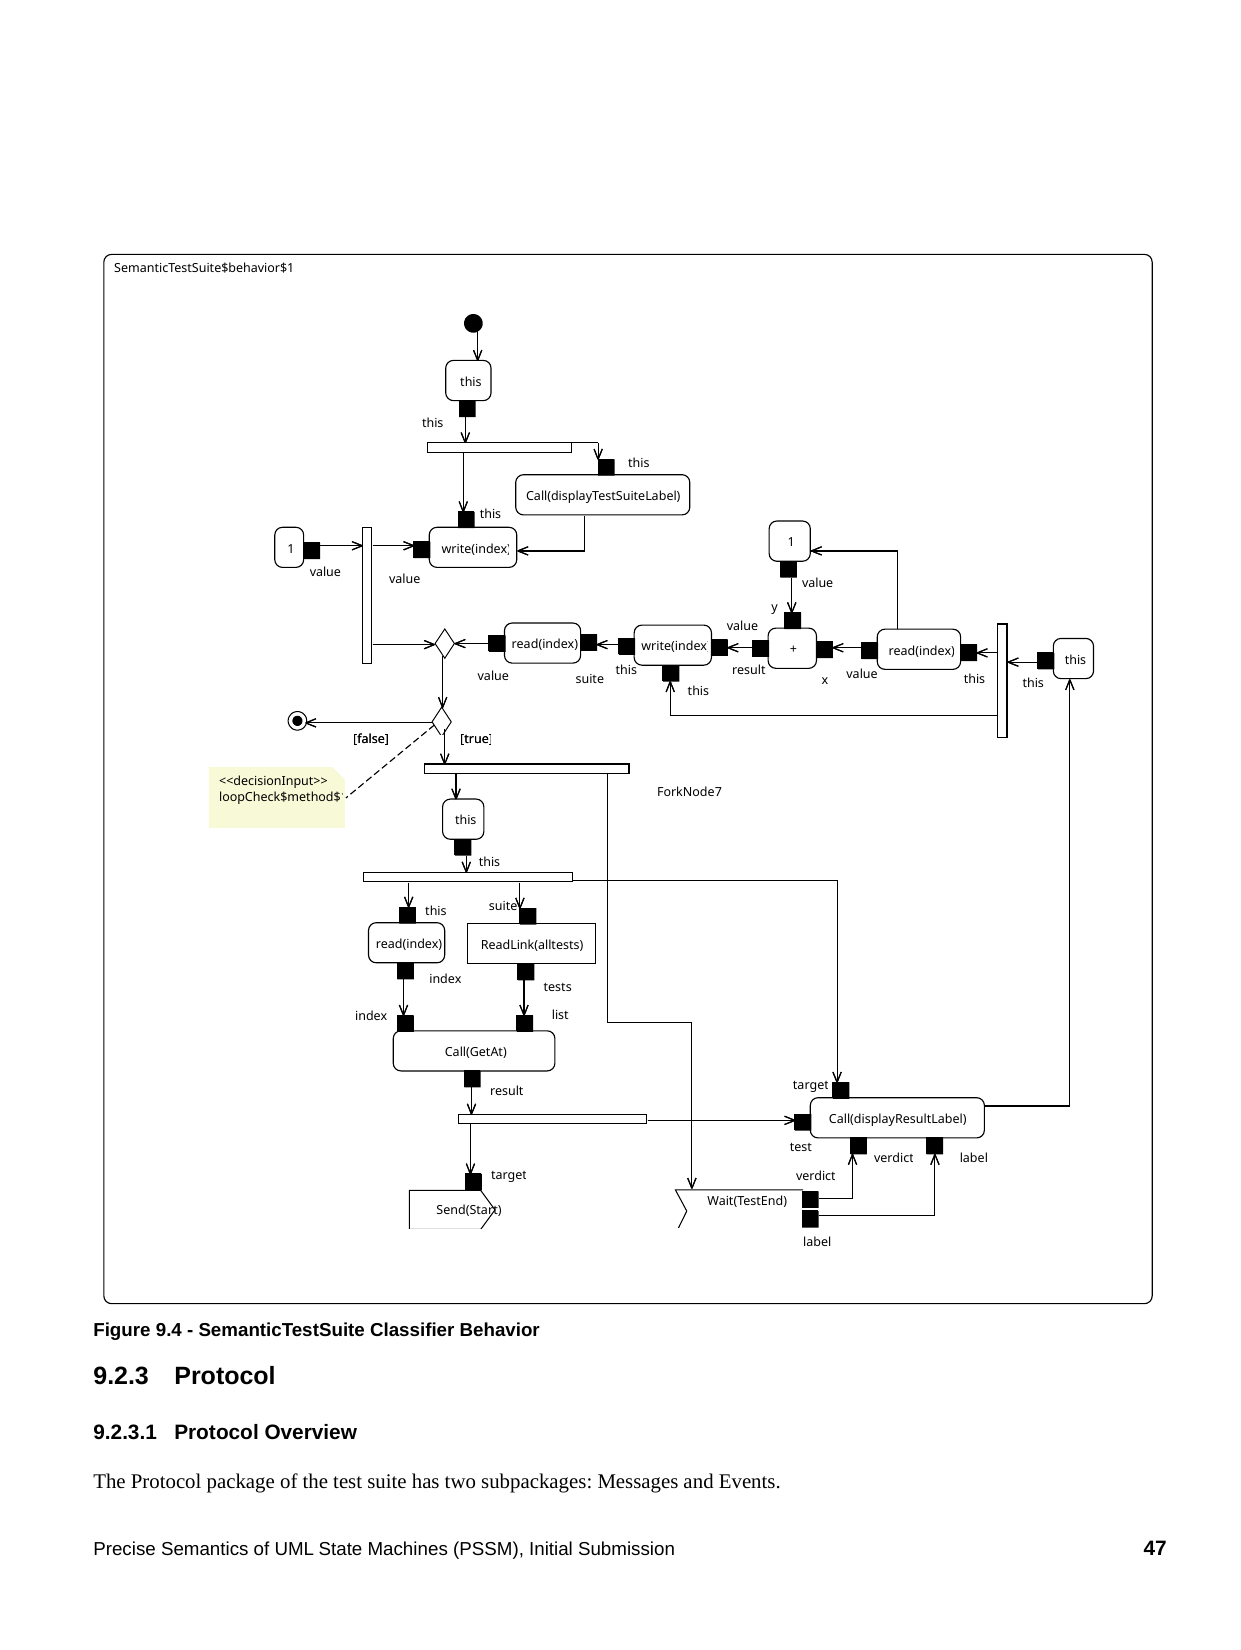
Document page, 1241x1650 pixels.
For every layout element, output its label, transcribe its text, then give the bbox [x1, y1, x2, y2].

text Figure 9.4 - SemanticTestSuite Classifier Behavior [93, 243, 1164, 1340]
subtitle Protocol Overview [93, 1419, 1164, 1444]
text The Protocol package of the test suite has two subpackages: Messages and Events. [93, 1469, 1164, 1493]
subtitle [93, 231, 1164, 243]
subtitle Protocol [93, 1340, 1164, 1390]
